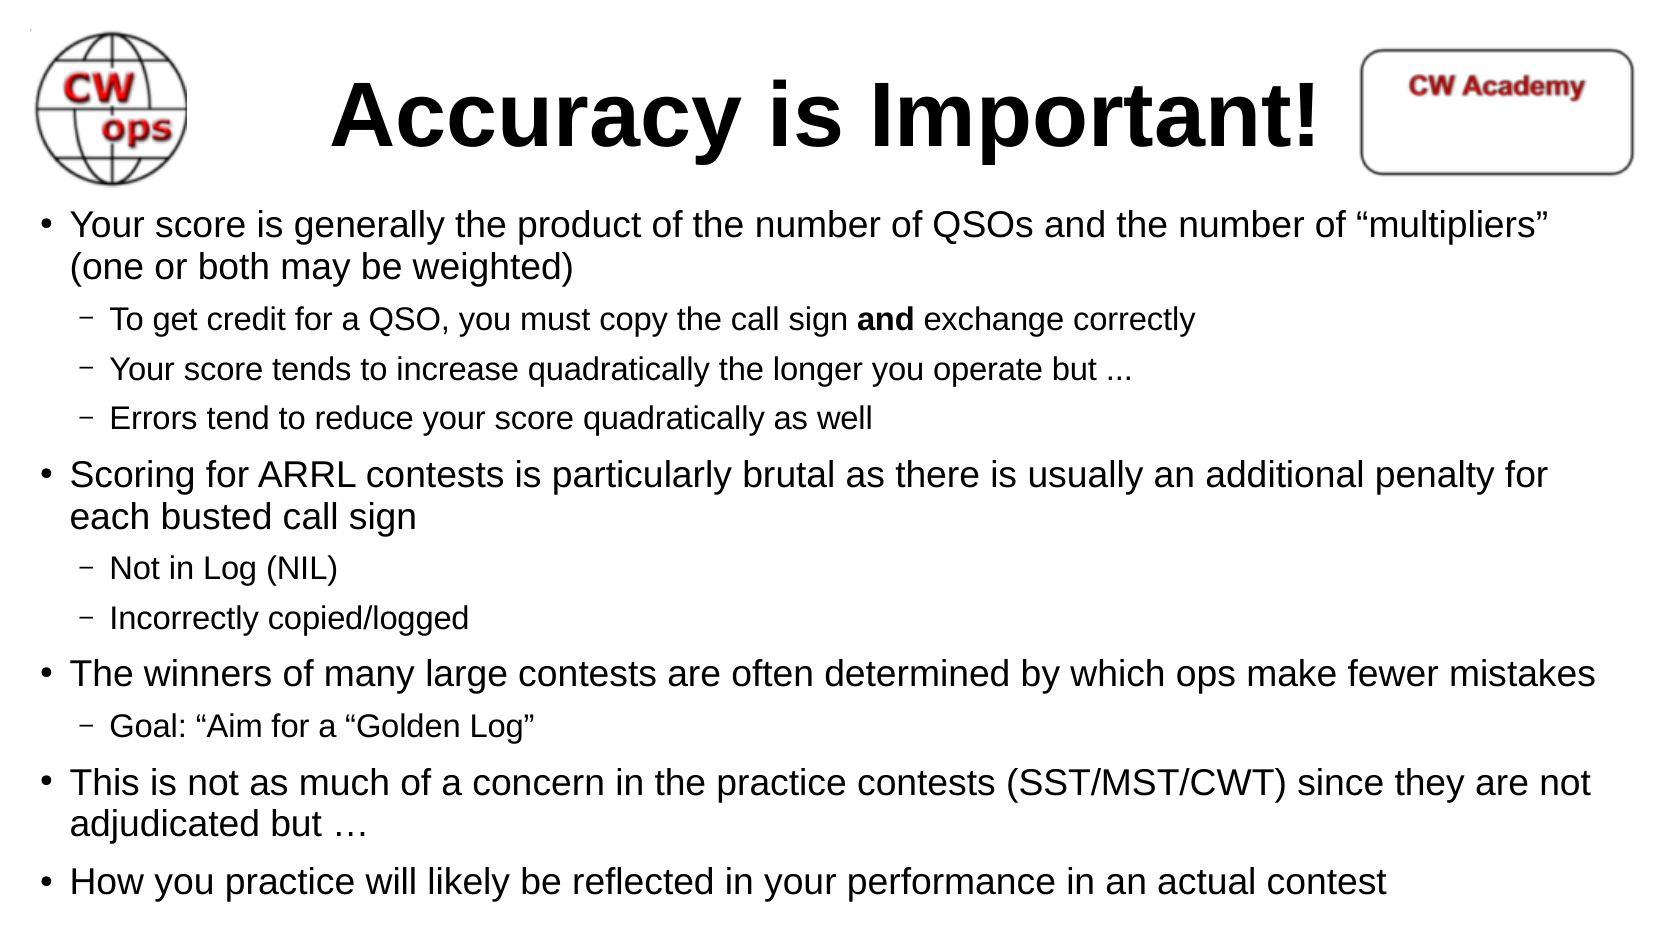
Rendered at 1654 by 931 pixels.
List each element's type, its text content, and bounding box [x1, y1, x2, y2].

list Your score is generally the product of the number of QSOs and the number of “multipliers” (one or both may be weighted) To get credit for a QSO, you must copy the call sign and exchange correctly Your score tends to increase quadratically the longer you operate but ... Errors tend to reduce your score quadratically as well Scoring for ARRL contests is particularly brutal as there is usually an additional penalty for each busted call sign Not in Log (NIL) Incorrectly copied/logged The winners of many large contests are often determined by which ops make fewer mistakes Goal: “Aim for a “Golden Log” This is not as much of a concern in the practice contests (SST/MST/CWT) since they are not adjudicated but … How you practice will likely be reflected in your performance in an actual contest [30, 204, 1606, 931]
title Accuracy is Important! [82, 37, 1571, 193]
picture [1571, 37, 1640, 186]
picture [30, 29, 187, 194]
